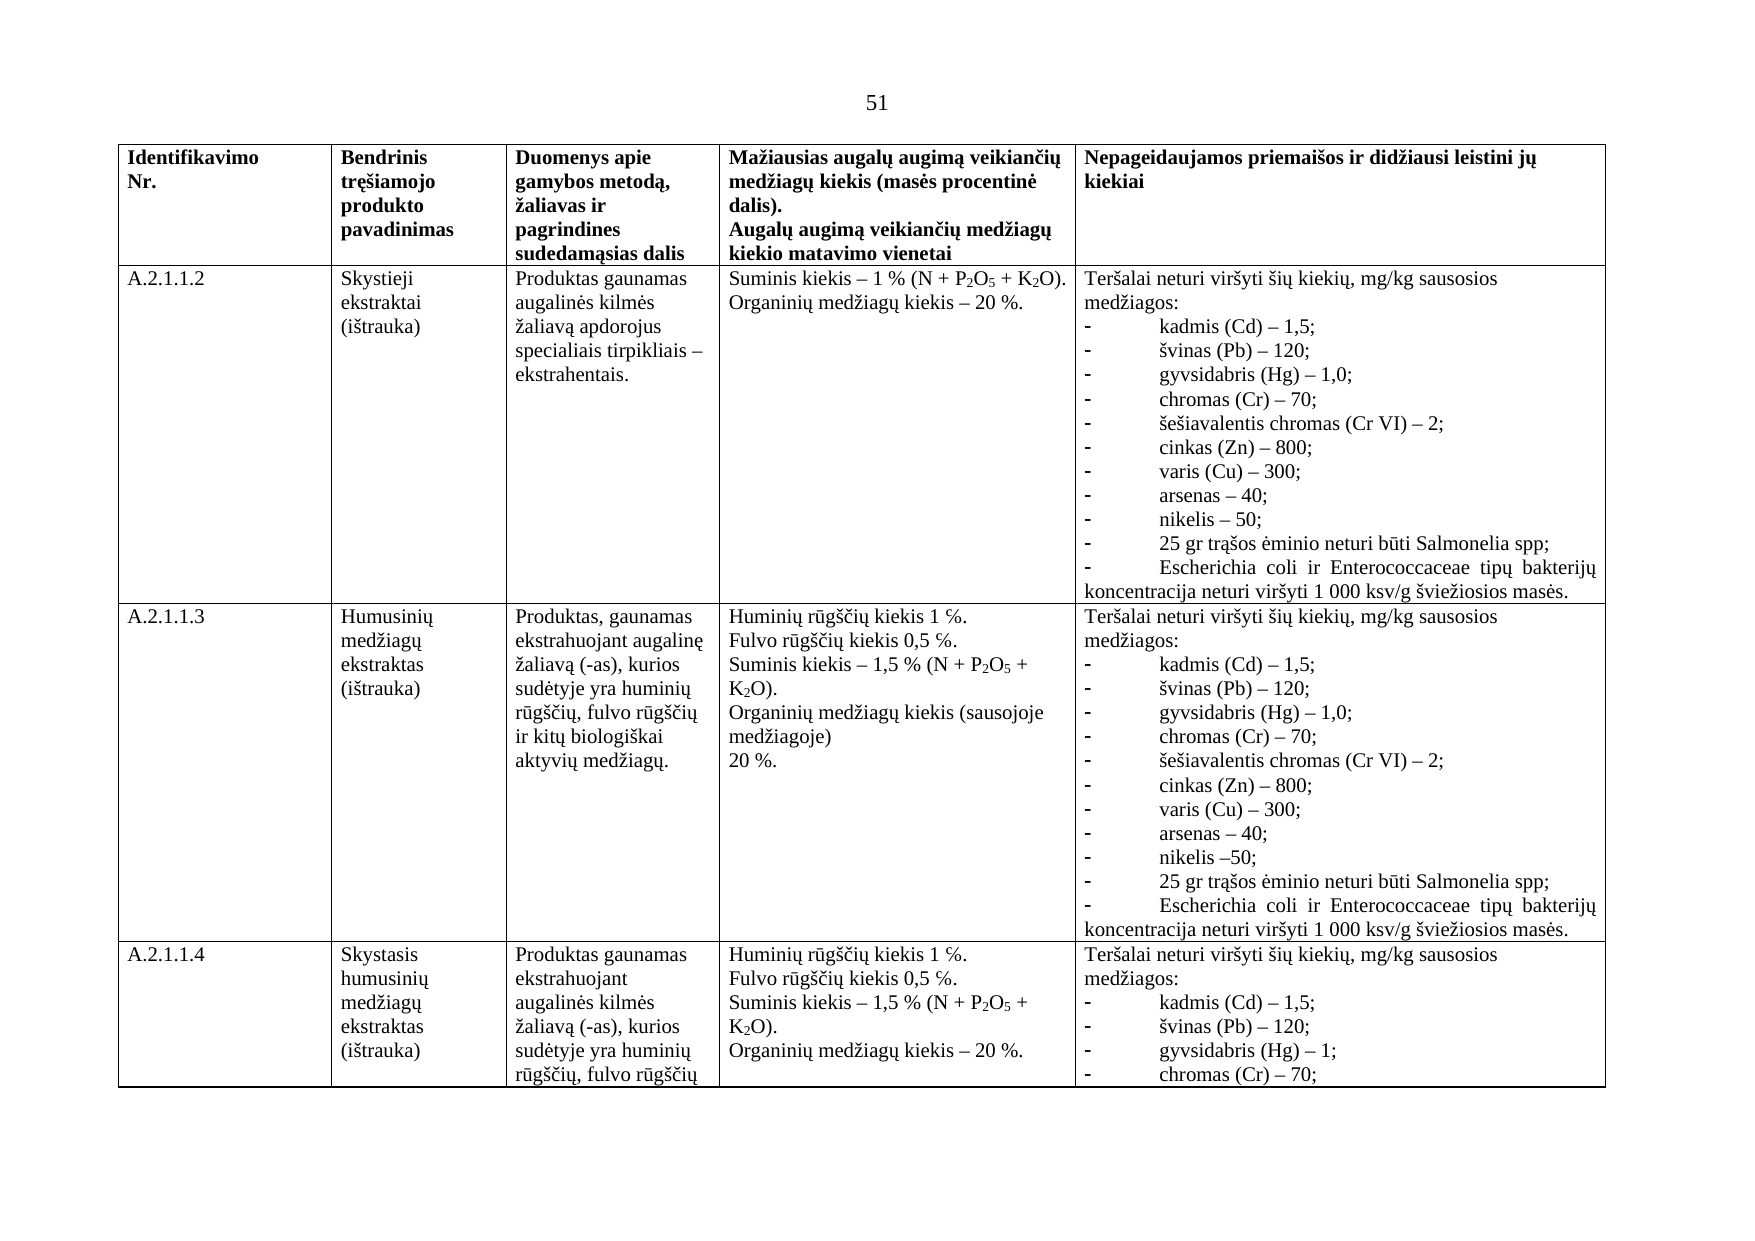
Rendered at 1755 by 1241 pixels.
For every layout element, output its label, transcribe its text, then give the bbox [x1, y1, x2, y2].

table_cell A.2.1.1.2 [119, 266, 331, 603]
table_cell Skystieji ekstraktai (ištrauka) [332, 266, 506, 603]
table_cell A.2.1.1.4 [119, 942, 331, 1086]
table_cell Produktas gaunamas ekstrahuojant augalinės kilmės žaliavą (-as), kurios sudėtyje yra huminių rūgščių, fulvo rūgščių [507, 942, 719, 1086]
table_cell Produktas gaunamas augalinės kilmės žaliavą apdorojus specialiais tirpikliais – ekstrahentais. [507, 266, 719, 603]
table_cell A.2.1.1.3 [119, 604, 331, 941]
table_cell Humusinių medžiagų ekstraktas (ištrauka) [332, 604, 506, 941]
table_cell Teršalai neturi viršyti šių kiekių, mg/kg sausosios medžiagos:  kadmis (Cd) – 1,5;  švinas (Pb) – 120;  gyvsidabris (Hg) – 1,0;  chromas (Cr) – 70;  šešiavalentis chromas (Cr VI) – 2;  cinkas (Zn) – 800;  varis (Cu) – 300;  arsenas – 40;  nikelis – 50;  25 gr trąšos ėminio neturi būti Salmonelia spp;  Escherichia coli ir Enterococcaceae tipų bakterijų koncentracija neturi viršyti 1 000 ksv/g šviežiosios masės. [1076, 266, 1605, 603]
table_header Bendrinis tręšiamojo produkto pavadinimas [332, 145, 506, 265]
table_cell Huminių rūgščių kiekis 1 ℅. Fulvo rūgščių kiekis 0,5 ℅. Suminis kiekis – 1,5 % (N + P2O5 + K2O). Organinių medžiagų kiekis – 20 %. [720, 942, 1075, 1086]
table_cell Produktas, gaunamas ekstrahuojant augalinę žaliavą (-as), kurios sudėtyje yra huminių rūgščių, fulvo rūgščių ir kitų biologiškai aktyvių medžiagų. [507, 604, 719, 941]
table_cell Suminis kiekis – 1 % (N + P2O5 + K2O). Organinių medžiagų kiekis – 20 %. [720, 266, 1075, 603]
table_header Nepageidaujamos priemaišos ir didžiausi leistini jų kiekiai [1076, 145, 1605, 265]
table_header Identifikavimo Nr. [119, 145, 331, 265]
table_cell Teršalai neturi viršyti šių kiekių, mg/kg sausosios medžiagos:  kadmis (Cd) – 1,5;  švinas (Pb) – 120;  gyvsidabris (Hg) – 1,0;  chromas (Cr) – 70;  šešiavalentis chromas (Cr VI) – 2;  cinkas (Zn) – 800;  varis (Cu) – 300;  arsenas – 40;  nikelis –50;  25 gr trąšos ėminio neturi būti Salmonelia spp;  Escherichia coli ir Enterococcaceae tipų bakterijų koncentracija neturi viršyti 1 000 ksv/g šviežiosios masės. [1076, 604, 1605, 941]
table_header Mažiausias augalų augimą veikiančių medžiagų kiekis (masės procentinė dalis). Augalų augimą veikiančių medžiagų kiekio matavimo vienetai [720, 145, 1075, 265]
table_cell Huminių rūgščių kiekis 1 ℅. Fulvo rūgščių kiekis 0,5 ℅. Suminis kiekis – 1,5 % (N + P2O5 + K2O). Organinių medžiagų kiekis (sausojoje medžiagoje) 20 %. [720, 604, 1075, 941]
table_header Duomenys apie gamybos metodą, žaliavas ir pagrindines sudedamąsias dalis [507, 145, 719, 265]
table_cell Skystasis humusinių medžiagų ekstraktas (ištrauka) [332, 942, 506, 1086]
table_cell Teršalai neturi viršyti šių kiekių, mg/kg sausosios medžiagos:  kadmis (Cd) – 1,5;  švinas (Pb) – 120;  gyvsidabris (Hg) – 1;  chromas (Cr) – 70; [1076, 942, 1605, 1086]
